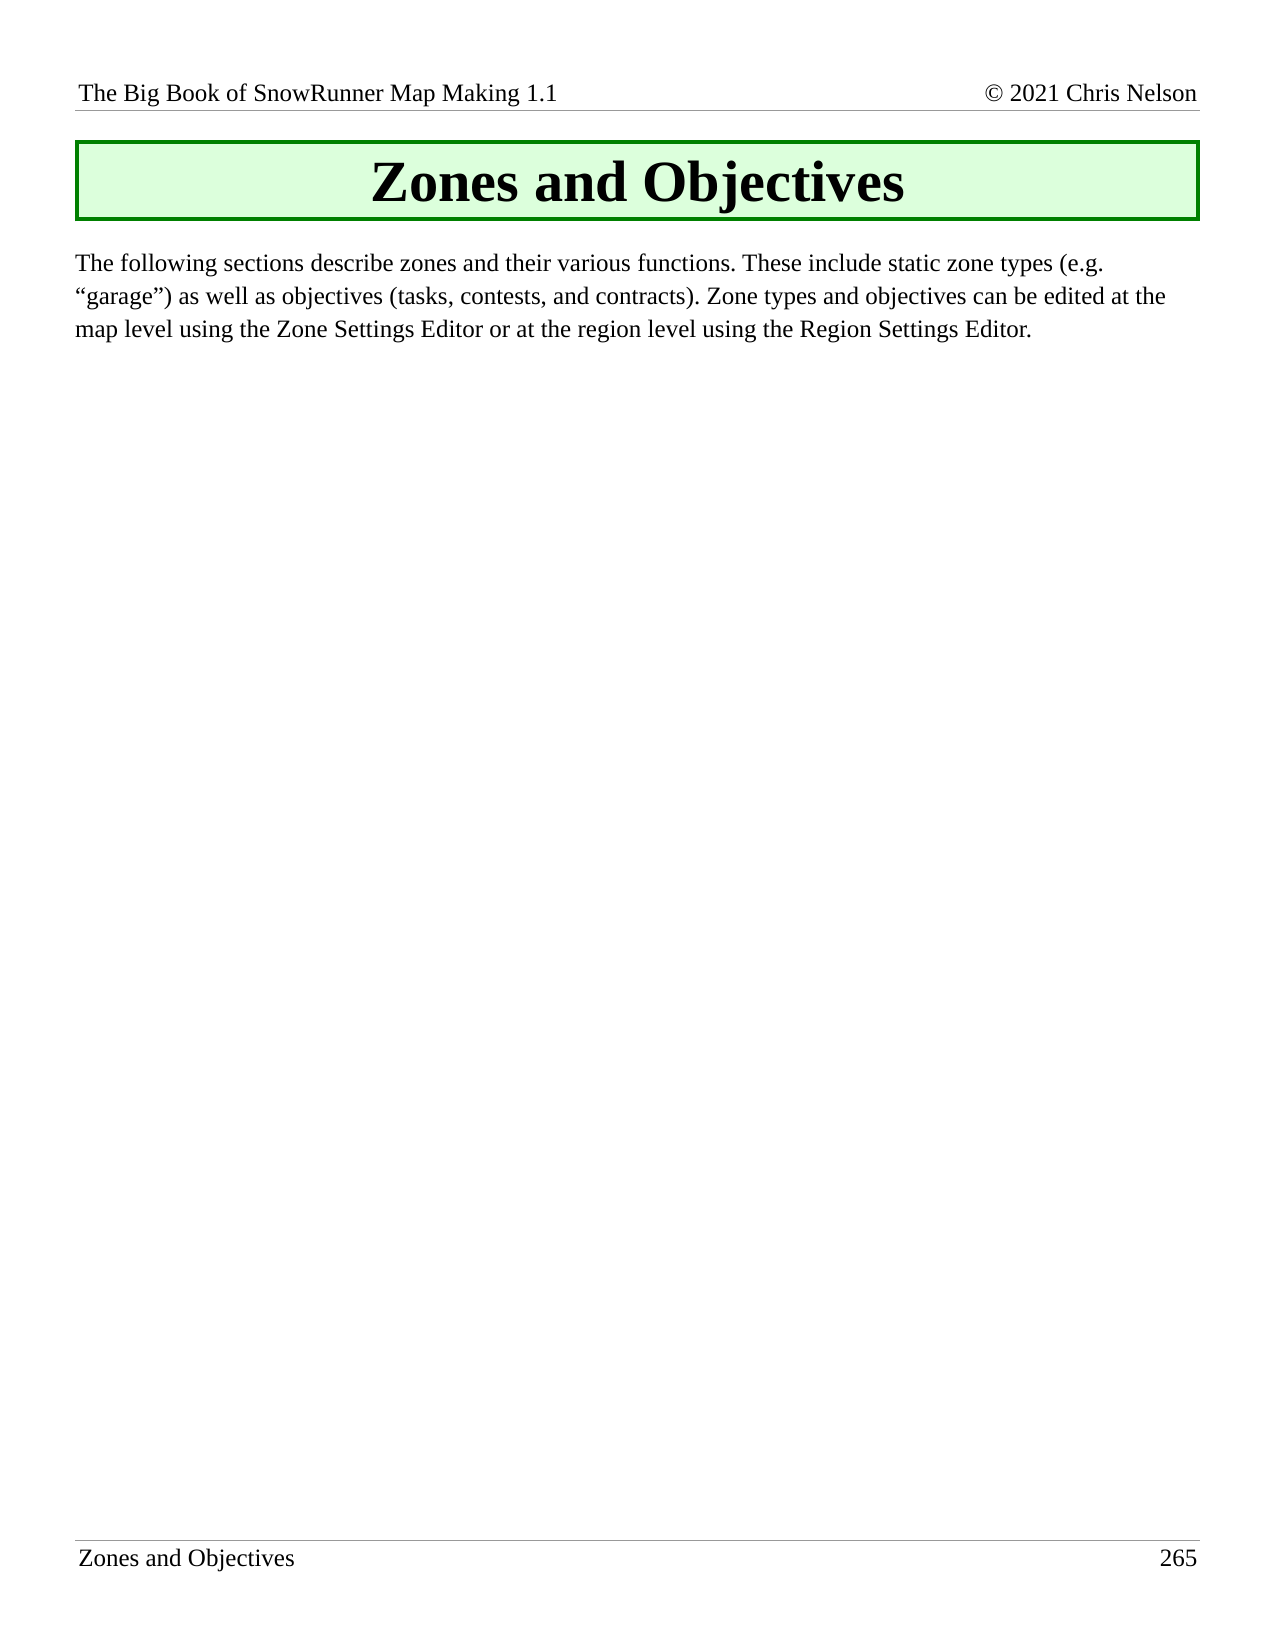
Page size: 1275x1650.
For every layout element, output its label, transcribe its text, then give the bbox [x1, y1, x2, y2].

subtitle Zones and Objectives [79, 144, 1196, 217]
text The following sections describe zones and their various functions. These include static zone types (e.g. “garage”) as well as objectives (tasks, contests, and contracts). Zone types and objectives can be edited at the map level using the Zone Settings Editor or at the region level using the Region Settings Editor. [75, 248, 1200, 343]
